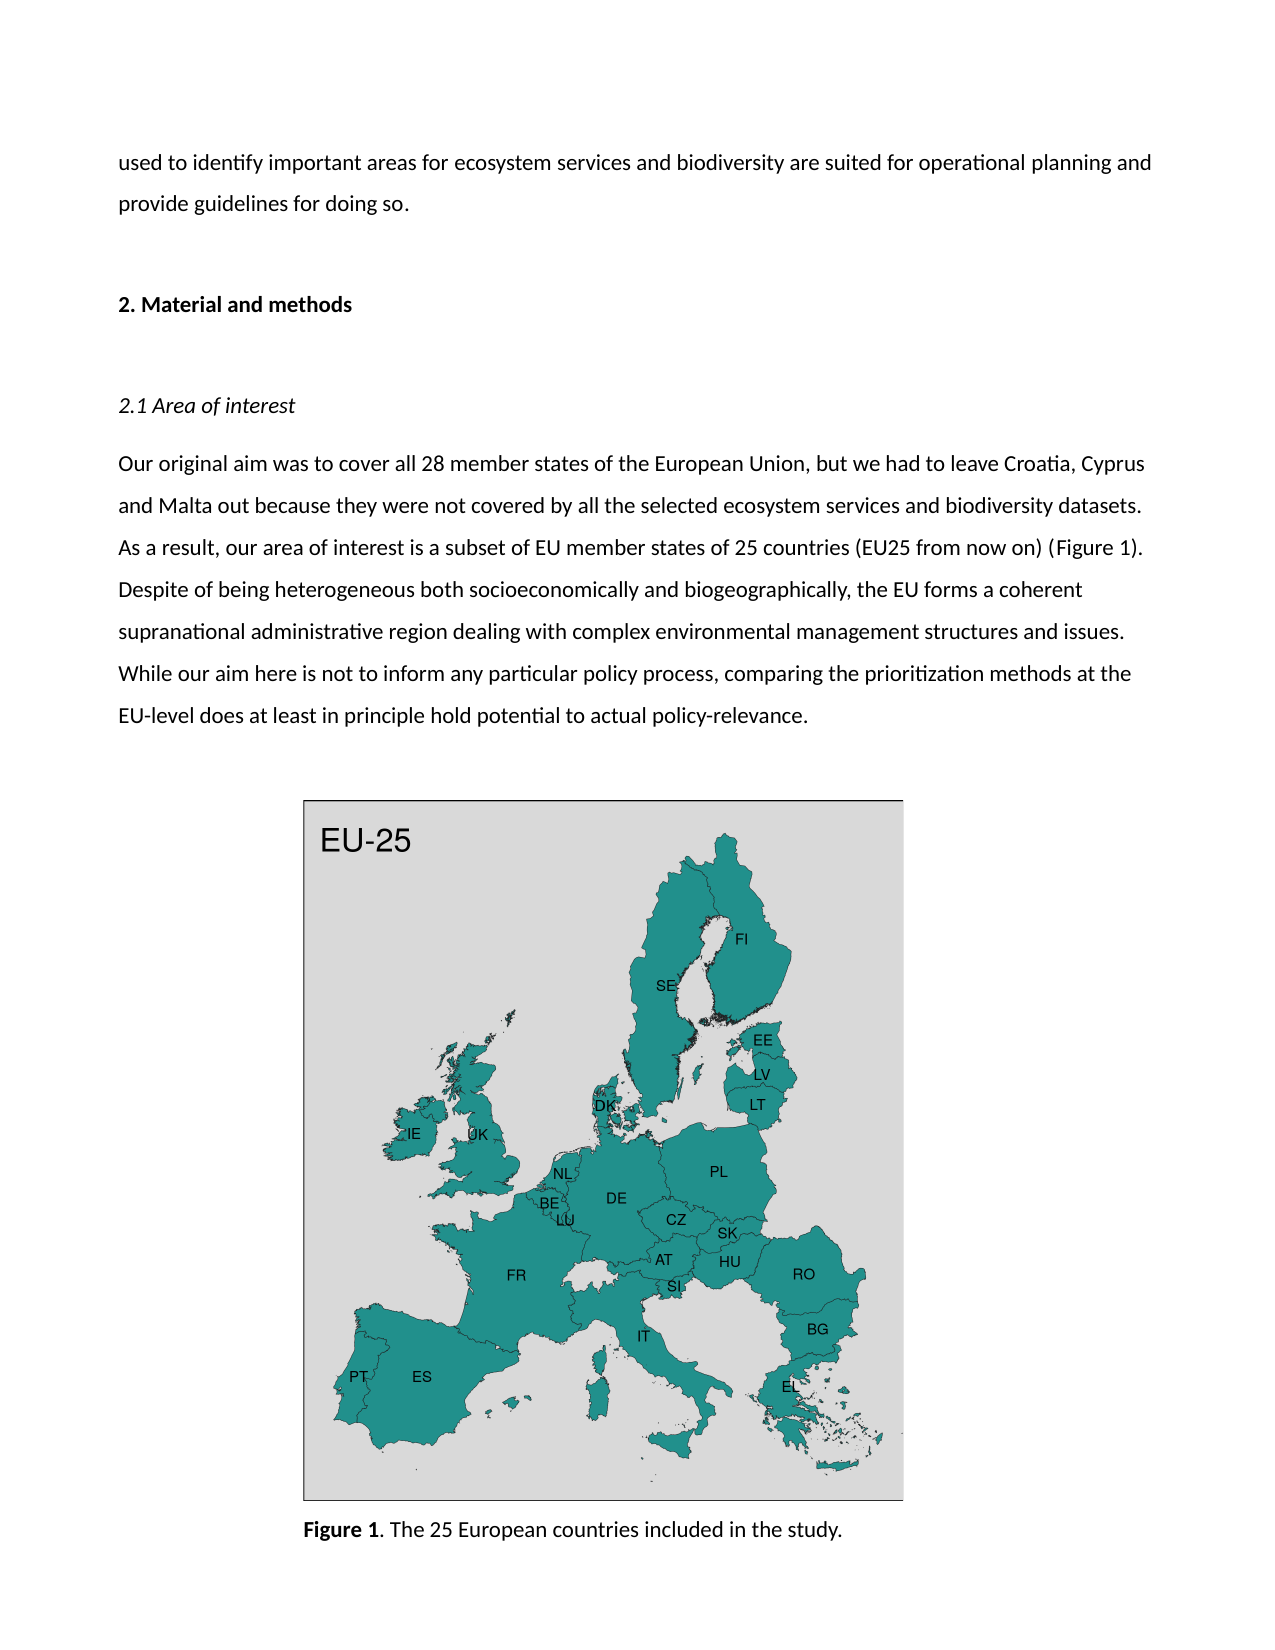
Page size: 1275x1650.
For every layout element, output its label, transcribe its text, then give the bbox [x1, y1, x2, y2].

text used to identify important areas for ecosystem services and biodiversity are suited for operational planning and provide guidelines for doing so. [118, 148, 1157, 259]
subtitle 2. Material and methods [118, 290, 1157, 318]
subtitle 2.1 Area of interest [118, 391, 1157, 419]
text Our original aim was to cover all 28 member states of the European Union, but we had to leave Croatia, Cyprus and Malta out because they were not covered by all the selected ecosystem services and biodiversity datasets. As a result, our area of interest is a subset of EU member states of 25 countries (EU25 from now on) (Figure 1). Despite of being heterogeneous both socioeconomically and biogeographically, the EU forms a coherent supranational administrative region dealing with complex environmental management structures and issues. While our aim here is not to inform any particular policy process, comparing the prioritization methods at the EU-level does at least in principle hold potential to actual policy-relevance. [118, 449, 1157, 729]
text Figure 1. The 25 European countries included in the study. [303, 1501, 903, 1543]
picture [303, 800, 904, 1501]
